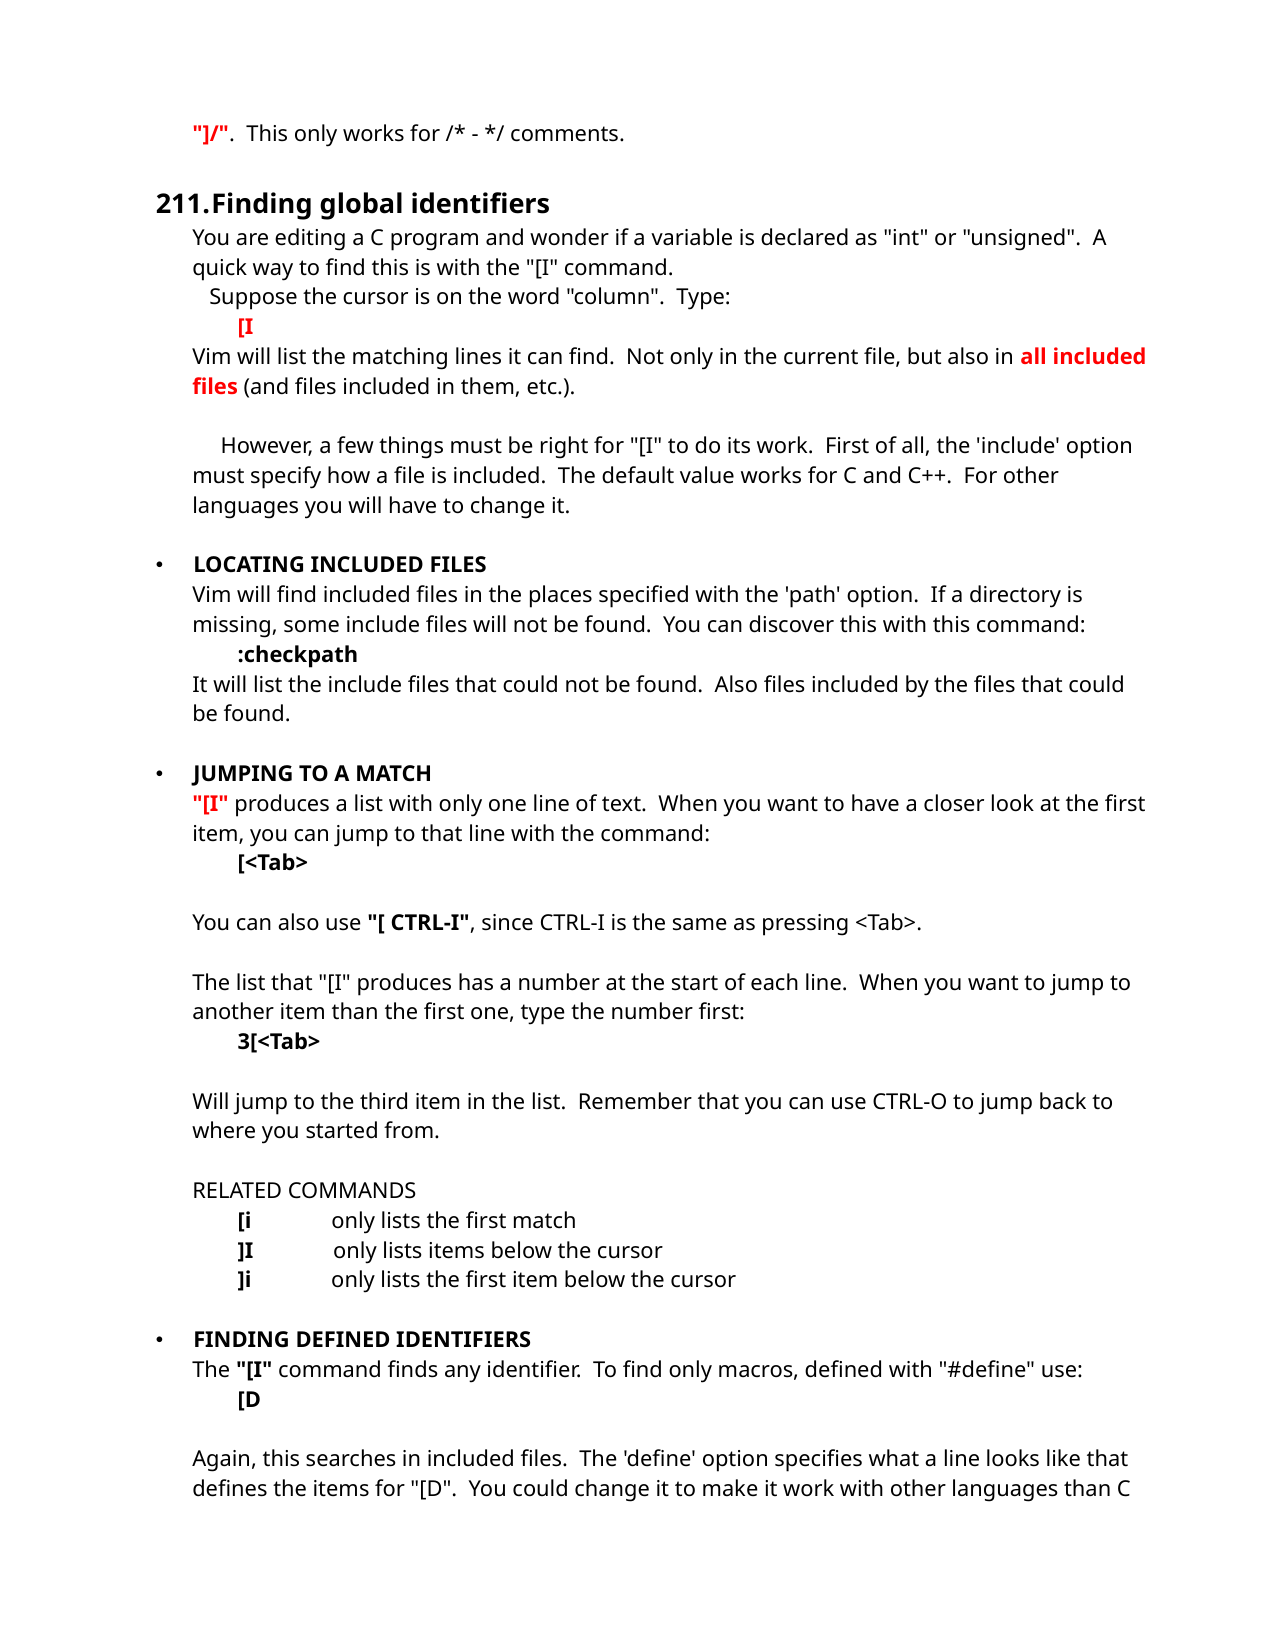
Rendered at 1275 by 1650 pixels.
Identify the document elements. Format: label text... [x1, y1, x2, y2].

list :checkpath [154, 639, 1157, 668]
list [<Tab> [154, 847, 1157, 877]
list Again, this searches in included files. The 'define' option specifies what a line looks like that defines the items for "[D". You could change it to make it work with other languages than C [154, 1443, 1157, 1503]
list Suppose the cursor is on the word "column". Type: [154, 281, 1157, 311]
list The list that "[I" produces has a number at the start of each line. When you want to jump to another item than the first one, type the number first: [154, 966, 1157, 1026]
list You are editing a C program and wonder if a variable is declared as "int" or "unsigned". A quick way to find this is with the "[I" command. [154, 222, 1157, 281]
list Vim will list the matching lines it can find. Not only in the current file, but also in all included files (and files included in them, etc.). [154, 341, 1157, 400]
list The "[I" command finds any identifier. To find only macros, defined with "#define" use: [154, 1354, 1157, 1383]
list 3[<Tab> [154, 1026, 1157, 1056]
list It will list the include files that could not be found. Also files included by the files that could be found. [154, 668, 1157, 728]
list "]/". This only works for /* - */ comments. [154, 118, 1157, 148]
list "[I" produces a list with only one line of text. When you want to have a closer look at the first item, you can jump to that line with the command: [154, 788, 1157, 847]
list ]I only lists items below the cursor [154, 1234, 1157, 1264]
list Will jump to the third item in the list. Remember that you can use CTRL-O to jump back to where you started from. [154, 1086, 1157, 1145]
list Vim will find included files in the places specified with the 'path' option. If a directory is missing, some include files will not be found. You can discover this with this command: [154, 579, 1157, 639]
list ]i only lists the first item below the cursor [154, 1264, 1157, 1294]
list You can also use "[ CTRL-I", since CTRL-I is the same as pressing <Tab>. [154, 907, 1157, 937]
list RELATED COMMANDS [154, 1175, 1157, 1205]
list LOCATING INCLUDED FILES [156, 549, 1157, 579]
list [I [154, 311, 1157, 341]
list JUMPING TO A MATCH [156, 758, 1157, 788]
list Finding global identifiers [156, 185, 1157, 222]
list However, a few things must be right for "[I" to do its work. First of all, the 'include' option must specify how a file is included. The default value works for C and C++. For other languages you will have to change it. [154, 430, 1157, 519]
list [D [154, 1383, 1157, 1413]
list FINDING DEFINED IDENTIFIERS [156, 1324, 1157, 1354]
list [i only lists the first match [154, 1205, 1157, 1234]
